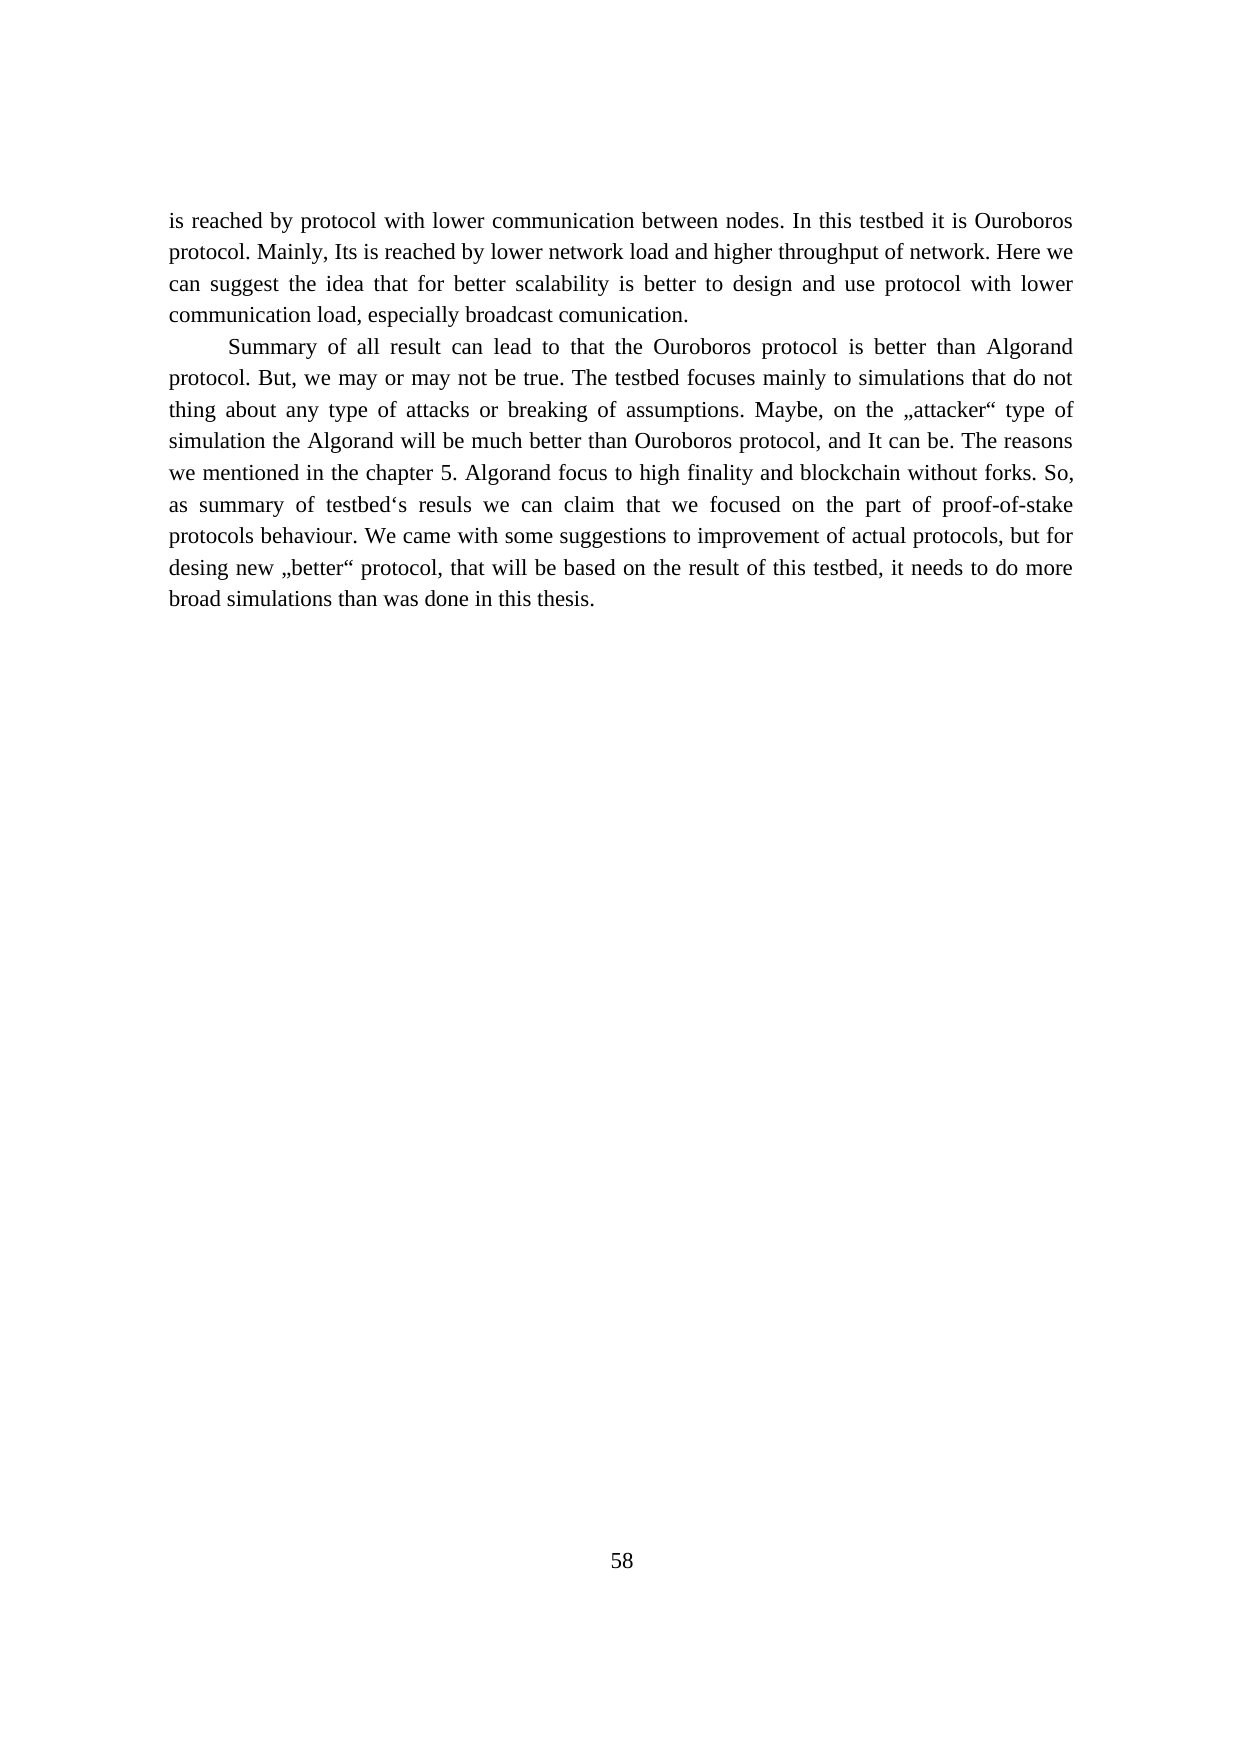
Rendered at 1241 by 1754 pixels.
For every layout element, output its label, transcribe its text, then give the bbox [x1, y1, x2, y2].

text is reached by protocol with lower communication between nodes. In this testbed it is Ouroboros protocol. Mainly, Its is reached by lower network load and higher throughput of network. Here we can suggest the idea that for better scalability is better to design and use protocol with lower communication load, especially broadcast comunication. [169, 207, 1075, 328]
text Summary of all result can lead to that the Ouroboros protocol is better than Algorand protocol. But, we may or may not be true. The testbed focuses mainly to simulations that do not thing about any type of attacks or breaking of assumptions. Maybe, on the „attacker“ type of simulation the Algorand will be much better than Ouroboros protocol, and It can be. The reasons we mentioned in the chapter 5. Algorand focus to high finality and blockchain without forks. So, as summary of testbed‘s resuls we can claim that we focused on the part of proof-of-stake protocols behaviour. We came with some suggestions to improvement of actual protocols, but for desing new „better“ protocol, that will be based on the result of this testbed, it needs to do more broad simulations than was done in this thesis. [169, 333, 1075, 612]
